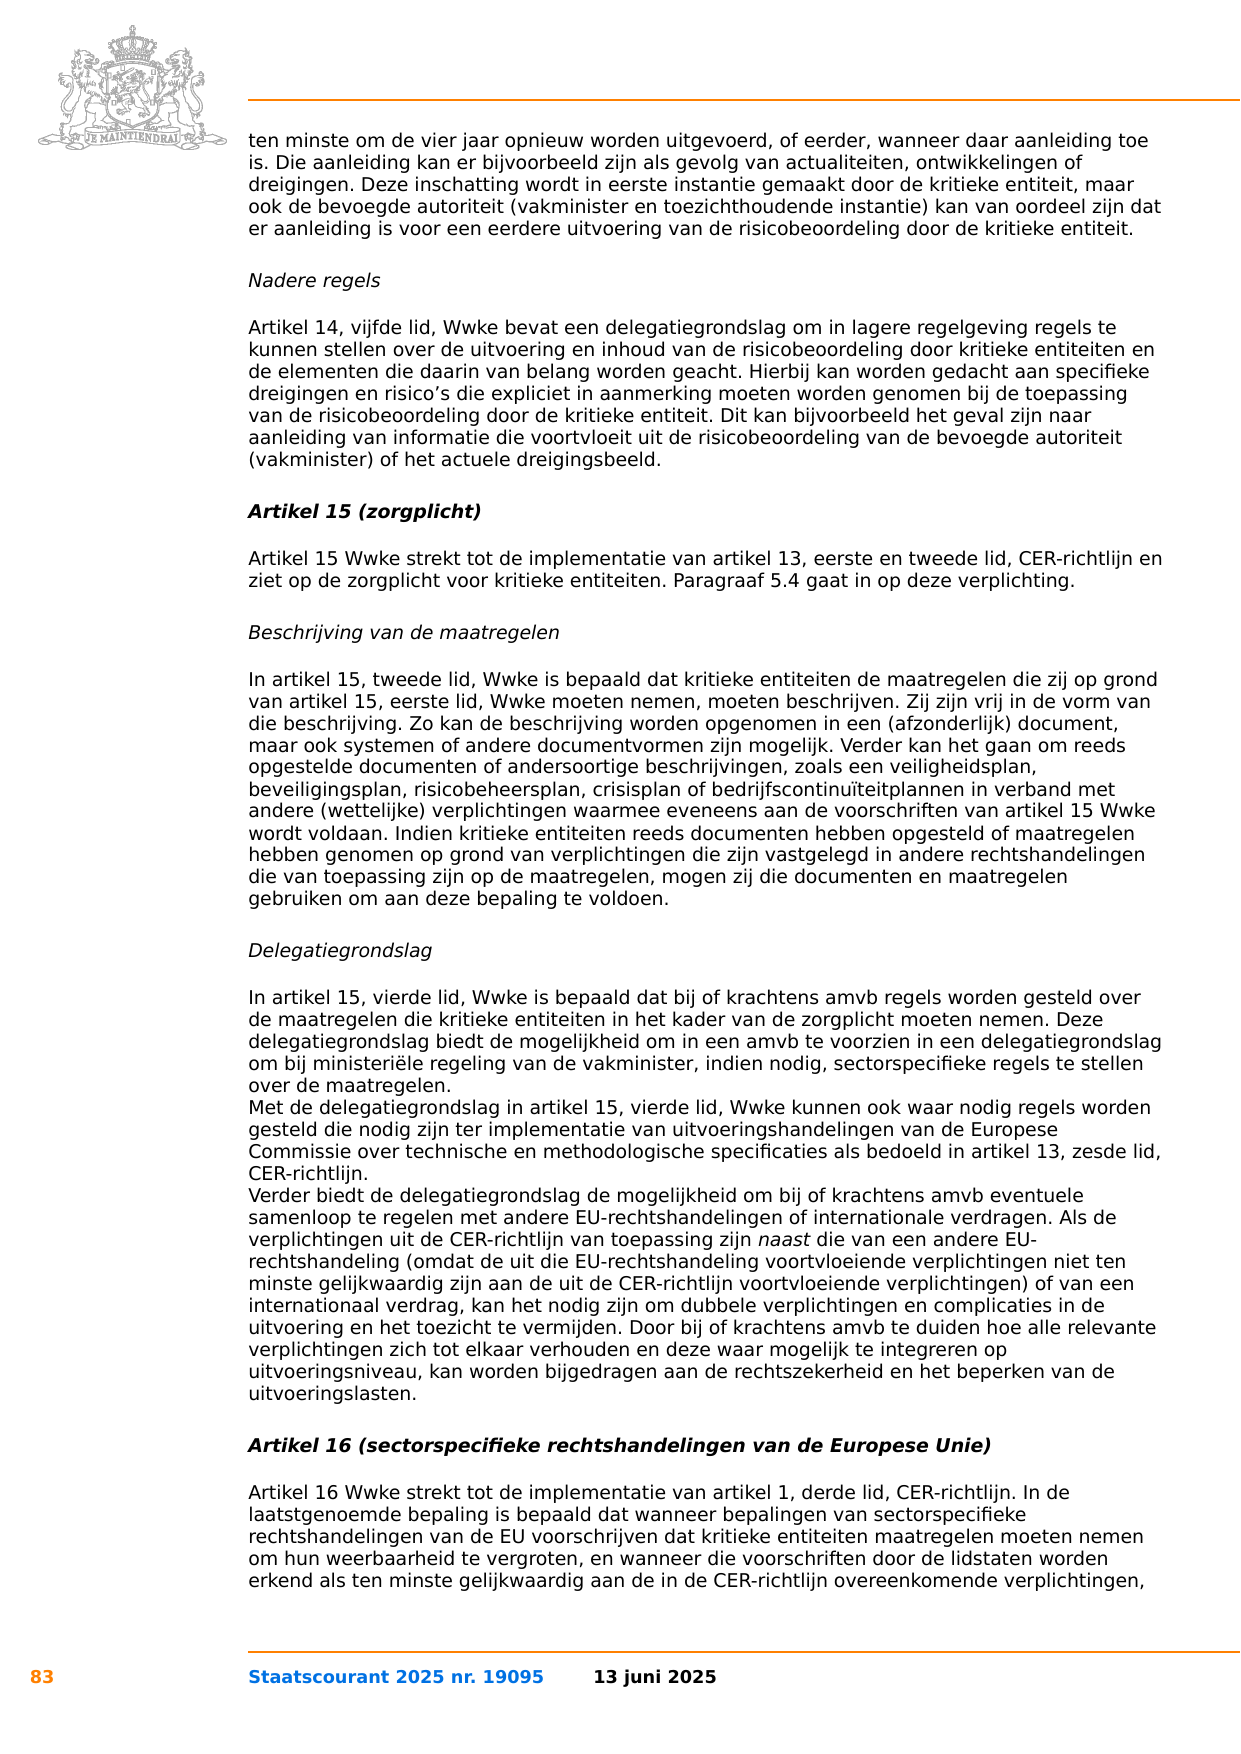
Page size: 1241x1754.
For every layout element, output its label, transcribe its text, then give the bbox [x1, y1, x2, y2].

subtitle Delegatiegrondslag [248, 940, 1163, 962]
subtitle Artikel 15 (zorgplicht) [248, 501, 1163, 523]
subtitle Beschrijving van de maatregelen [248, 622, 1163, 643]
text In artikel 15, vierde lid, Wwke is bepaald dat bij of krachtens amvb regels worden gesteld over de maatregelen die kritieke entiteiten in het kader van de zorgplicht moeten nemen. Deze delegatiegrondslag biedt de mogelijkheid om in een amvb te voorzien in een delegatiegrondslag om bij ministeriële regeling van de vakminister, indien nodig, sectorspecifieke regels te stellen over de maatregelen. [248, 987, 1163, 1097]
subtitle Artikel 16 (sectorspecifieke rechtshandelingen van de Europese Unie) [248, 1435, 1163, 1457]
text Met de delegatiegrondslag in artikel 15, vierde lid, Wwke kunnen ook waar nodig regels worden gesteld die nodig zijn ter implementatie van uitvoeringshandelingen van de Europese Commissie over technische en methodologische specificaties als bedoeld in artikel 13, zesde lid, CER-richtlijn. [248, 1097, 1163, 1185]
text ten minste om de vier jaar opnieuw worden uitgevoerd, of eerder, wanneer daar aanleiding toe is. Die aanleiding kan er bijvoorbeeld zijn als gevolg van actualiteiten, ontwikkelingen of dreigingen. Deze inschatting wordt in eerste instantie gemaakt door de kritieke entiteit, maar ook de bevoegde autoriteit (vakminister en toezichthoudende instantie) kan van oordeel zijn dat er aanleiding is voor een eerdere uitvoering van de risicobeoordeling door de kritieke entiteit. [248, 130, 1163, 240]
text In artikel 15, tweede lid, Wwke is bepaald dat kritieke entiteiten de maatregelen die zij op grond van artikel 15, eerste lid, Wwke moeten nemen, moeten beschrijven. Zij zijn vrij in de vorm van die beschrijving. Zo kan de beschrijving worden opgenomen in een (afzonderlijk) document, maar ook systemen of andere documentvormen zijn mogelijk. Verder kan het gaan om reeds opgestelde documenten of andersoortige beschrijvingen, zoals een veiligheidsplan, beveiligingsplan, risicobeheersplan, crisisplan of bedrijfscontinuïteitplannen in verband met andere (wettelijke) verplichtingen waarmee eveneens aan de voorschriften van artikel 15 Wwke wordt voldaan. Indien kritieke entiteiten reeds documenten hebben opgesteld of maatregelen hebben genomen op grond van verplichtingen die zijn vastgelegd in andere rechtshandelingen die van toepassing zijn op de maatregelen, mogen zij die documenten en maatregelen gebruiken om aan deze bepaling te voldoen. [248, 668, 1163, 910]
picture [38, 25, 227, 150]
text Artikel 16 Wwke strekt tot de implementatie van artikel 1, derde lid, CER-richtlijn. In de laatstgenoemde bepaling is bepaald dat wanneer bepalingen van sectorspecifieke rechtshandelingen van de EU voorschrijven dat kritieke entiteiten maatregelen moeten nemen om hun weerbaarheid te vergroten, en wanneer die voorschriften door de lidstaten worden erkend als ten minste gelijkwaardig aan de in de CER-richtlijn overeenkomende verplichtingen, [248, 1482, 1163, 1592]
text Artikel 14, vijfde lid, Wwke bevat een delegatiegrondslag om in lagere regelgeving regels te kunnen stellen over de uitvoering en inhoud van de risicobeoordeling door kritieke entiteiten en de elementen die daarin van belang worden geacht. Hierbij kan worden gedacht aan specifieke dreigingen en risico’s die expliciet in aanmerking moeten worden genomen bij de toepassing van de risicobeoordeling door de kritieke entiteit. Dit kan bijvoorbeeld het geval zijn naar aanleiding van informatie die voortvloeit uit de risicobeoordeling van de bevoegde autoriteit (vakminister) of het actuele dreigingsbeeld. [248, 317, 1163, 471]
text Artikel 15 Wwke strekt tot de implementatie van artikel 13, eerste en tweede lid, CER-richtlijn en ziet op de zorgplicht voor kritieke entiteiten. Paragraaf 5.4 gaat in op deze verplichting. [248, 548, 1163, 592]
text Verder biedt de delegatiegrondslag de mogelijkheid om bij of krachtens amvb eventuele samenloop te regelen met andere EU-rechtshandelingen of internationale verdragen. Als de verplichtingen uit de CER-richtlijn van toepassing zijn naast die van een andere EU-rechtshandeling (omdat de uit die EU-rechtshandeling voortvloeiende verplichtingen niet ten minste gelijkwaardig zijn aan de uit de CER-richtlijn voortvloeiende verplichtingen) of van een internationaal verdrag, kan het nodig zijn om dubbele verplichtingen en complicaties in de uitvoering en het toezicht te vermijden. Door bij of krachtens amvb te duiden hoe alle relevante verplichtingen zich tot elkaar verhouden en deze waar mogelijk te integreren op uitvoeringsniveau, kan worden bijgedragen aan de rechtszekerheid en het beperken van de uitvoeringslasten. [248, 1185, 1163, 1405]
subtitle Nadere regels [248, 270, 1163, 292]
